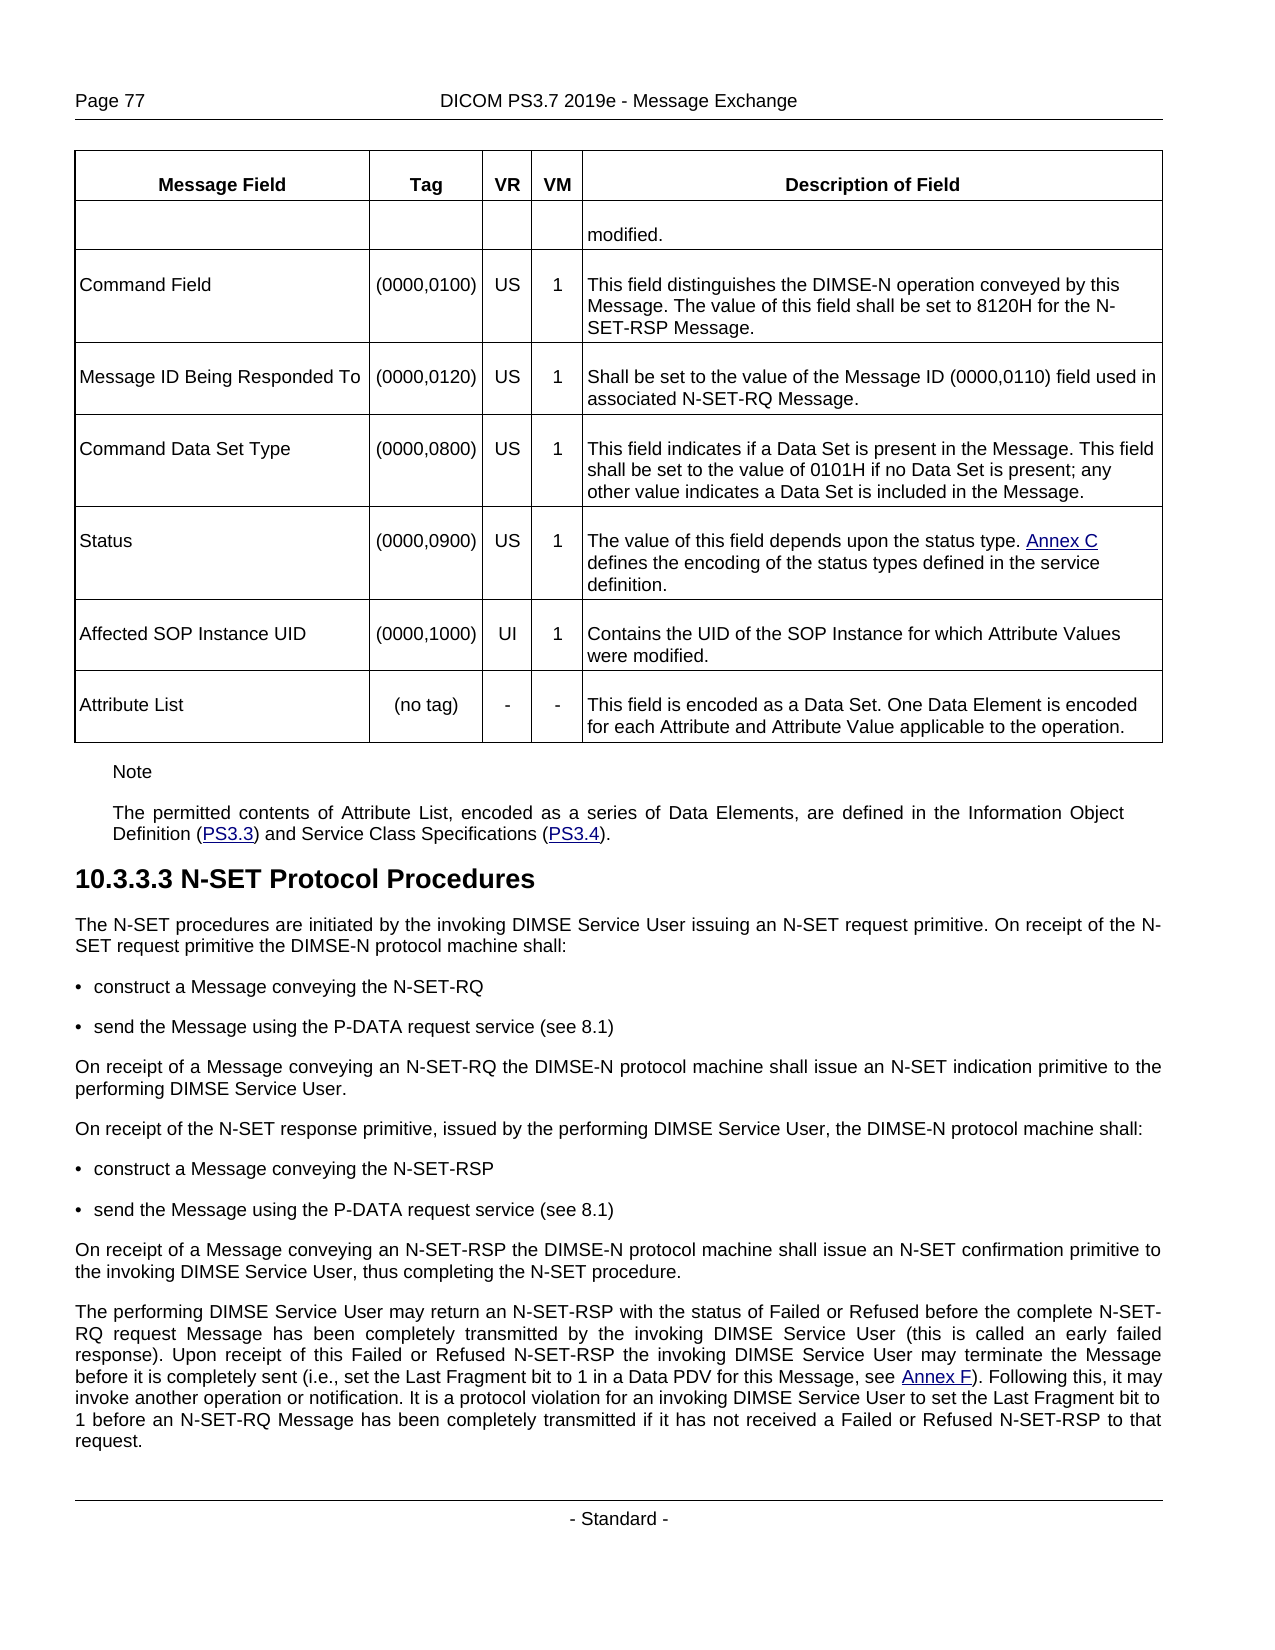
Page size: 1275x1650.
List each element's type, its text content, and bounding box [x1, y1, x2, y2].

text • construct a Message conveying the N-SET-RSP [75, 1158, 1162, 1180]
text The N-SET procedures are initiated by the invoking DIMSE Service User issuing an N-SET request primitive. On receipt of the N-SET request primitive the DIMSE-N protocol machine shall: [75, 913, 1162, 957]
text • send the Message using the P-DATA request service (see 8.1) [75, 1198, 1162, 1220]
table_cell This field is encoded as a Data Set. One Data Element is encoded for each Attribute and Attribute Value applicable to the operation. [583, 671, 1162, 742]
table_cell Status [76, 507, 369, 599]
table_cell 1 [532, 600, 582, 670]
table_cell Affected SOP Instance UID [76, 600, 369, 670]
text • send the Message using the P-DATA request service (see 8.1) [75, 1016, 1162, 1037]
table_cell US [483, 507, 531, 599]
text 10.3.3.3 N-SET Protocol Procedures [75, 863, 1162, 895]
table_cell The value of this field depends upon the status type. Annex C defines the encoding of the status types defined in the service definition. [583, 507, 1162, 599]
table_header VR [483, 151, 531, 200]
table_cell - [483, 671, 531, 742]
table_cell Command Field [76, 250, 369, 342]
table_cell 1 [532, 343, 582, 413]
table_cell [532, 201, 582, 249]
table_cell modified. [583, 201, 1162, 249]
table_cell This field distinguishes the DIMSE-N operation conveyed by this Message. The value of this field shall be set to 8120H for the N-SET-RSP Message. [583, 250, 1162, 342]
table_cell (0000,0800) [370, 415, 482, 506]
table_header Message Field [76, 151, 369, 200]
text The permitted contents of Attribute List, encoded as a series of Data Elements, are defined in the Information Object Definition (PS3.3) and Service Class Specifications (PS3.4). [112, 802, 1125, 845]
text On receipt of the N-SET response primitive, issued by the performing DIMSE Service User, the DIMSE-N protocol machine shall: [75, 1118, 1162, 1139]
table_cell Shall be set to the value of the Message ID (0000,0110) field used in associated N-SET-RQ Message. [583, 343, 1162, 413]
table_cell Attribute List [76, 671, 369, 742]
table_cell [483, 201, 531, 249]
table_header Description of Field [583, 151, 1162, 200]
table_cell Contains the UID of the SOP Instance for which Attribute Values were modified. [583, 600, 1162, 670]
text On receipt of a Message conveying an N-SET-RQ the DIMSE-N protocol machine shall issue an N-SET indication primitive to the performing DIMSE Service User. [75, 1056, 1162, 1099]
text Note [112, 761, 1125, 783]
text On receipt of a Message conveying an N-SET-RSP the DIMSE-N protocol machine shall issue an N-SET confirmation primitive to the invoking DIMSE Service User, thus completing the N-SET procedure. [75, 1239, 1162, 1282]
table_header VM [532, 151, 582, 200]
table_cell [76, 201, 369, 249]
table_cell US [483, 250, 531, 342]
table_cell UI [483, 600, 531, 670]
table_cell (0000,0120) [370, 343, 482, 413]
table_cell (0000,0100) [370, 250, 482, 342]
table_cell 1 [532, 507, 582, 599]
table_cell US [483, 343, 531, 413]
table_cell US [483, 415, 531, 506]
table_cell Command Data Set Type [76, 415, 369, 506]
table_cell This field indicates if a Data Set is present in the Message. This field shall be set to the value of 0101H if no Data Set is present; any other value indicates a Data Set is included in the Message. [583, 415, 1162, 506]
table_cell Message ID Being Responded To [76, 343, 369, 413]
text • construct a Message conveying the N-SET-RQ [75, 975, 1162, 997]
table_header Tag [370, 151, 482, 200]
table_cell 1 [532, 415, 582, 506]
table_cell (0000,1000) [370, 600, 482, 670]
table_cell - [532, 671, 582, 742]
table_cell 1 [532, 250, 582, 342]
text The performing DIMSE Service User may return an N-SET-RSP with the status of Failed or Refused before the complete N-SET-RQ request Message has been completely transmitted by the invoking DIMSE Service User (this is called an early failed response). Upon receipt of this Failed or Refused N-SET-RSP the invoking DIMSE Service User may terminate the Message before it is completely sent (i.e., set the Last Fragment bit to 1 in a Data PDV for this Message, see Annex F). Following this, it may invoke another operation or notification. It is a protocol violation for an invoking DIMSE Service User to set the Last Fragment bit to 1 before an N-SET-RQ Message has been completely transmitted if it has not received a Failed or Refused N-SET-RSP to that request. [75, 1301, 1162, 1452]
table_cell [370, 201, 482, 249]
table_cell (0000,0900) [370, 507, 482, 599]
table_cell (no tag) [370, 671, 482, 742]
